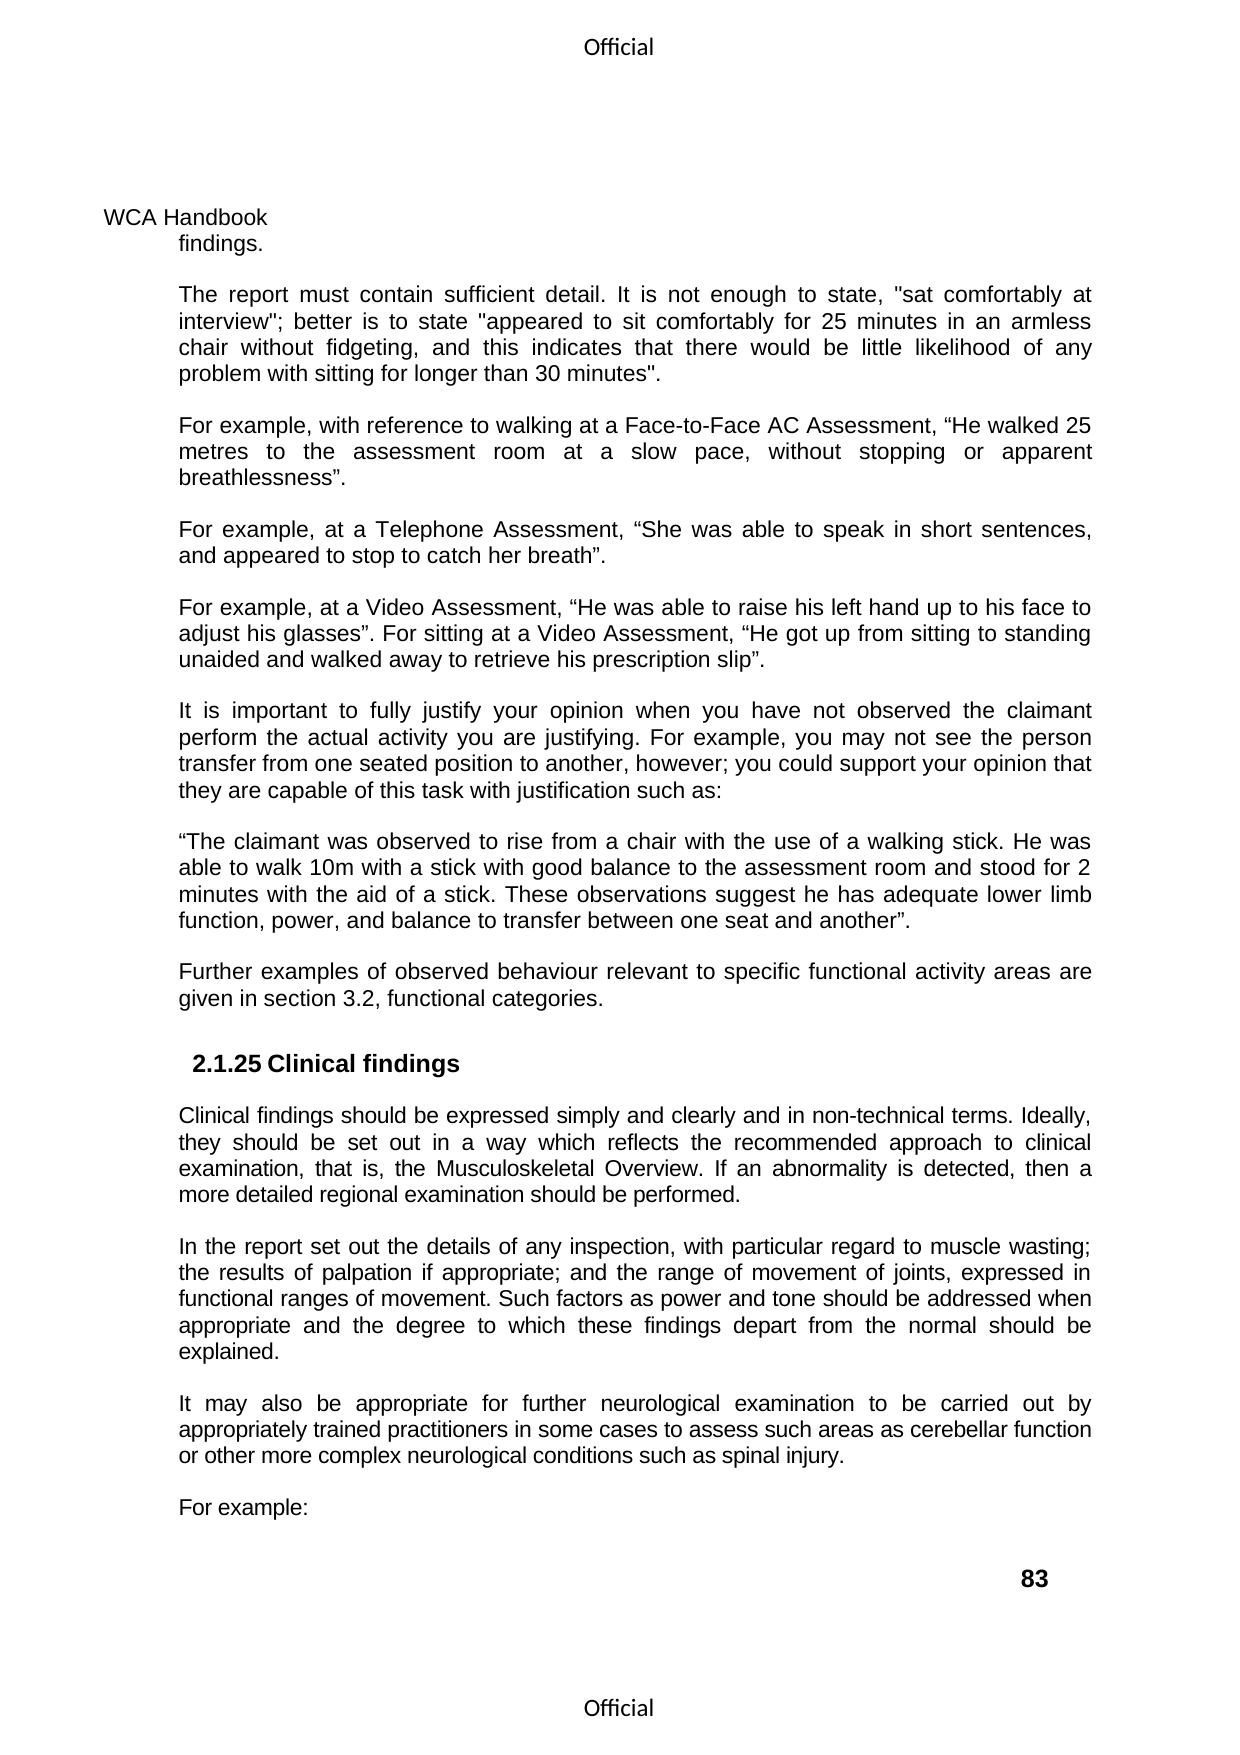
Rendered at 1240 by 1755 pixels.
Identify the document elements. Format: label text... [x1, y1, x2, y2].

text It is important to fully justify your opinion when you have not observed the claimant perform the actual activity you are justifying. For example, you may not see the person transfer from one seated position to another, however; you could support your opinion that they are capable of this task with justification such as: [178, 697, 1093, 803]
text Clinical findings should be expressed simply and clearly and in non-technical terms. Ideally, they should be set out in a way which reflects the recommended approach to clinical examination, that is, the Musculoskeletal Overview. If an abnormality is detected, then a more detailed regional examination should be performed. [178, 1102, 1093, 1208]
text findings. [178, 230, 1093, 256]
text For example: [178, 1493, 1093, 1520]
text “The claimant was observed to rise from a chair with the use of a walking stick. He was able to walk 10m with a stick with good balance to the assessment room and stood for 2 minutes with the aid of a stick. These observations suggest he has adequate lower limb function, power, and balance to transfer between one seat and another”. [178, 828, 1093, 933]
text Further examples of observed behaviour relevant to specific functional activity areas are given in section 3.2, functional categories. [178, 958, 1093, 1011]
text For example, at a Video Assessment, “He was able to raise his left hand up to his face to adjust his glasses”. For sitting at a Video Assessment, “He got up from sitting to standing unaided and walked away to retrieve his prescription slip”. [178, 593, 1093, 672]
text For example, at a Telephone Assessment, “She was able to speak in short sentences, and appeared to stop to catch her breath”. [178, 516, 1093, 568]
text It may also be appropriate for further neurological examination to be carried out by appropriately trained practitioners in some cases to assess such areas as cerebellar function or other more complex neurological conditions such as spinal injury. [178, 1389, 1093, 1468]
subtitle Clinical findings [192, 1048, 1211, 1077]
text For example, with reference to walking at a Face-to-Face AC Assessment, “He walked 25 metres to the assessment room at a slow pace, without stopping or apparent breathlessness”. [178, 412, 1093, 491]
text In the report set out the details of any inspection, with particular regard to muscle wasting; the results of palpation if appropriate; and the range of movement of joints, expressed in functional ranges of movement. Such factors as power and tone should be addressed when appropriate and the degree to which these findings depart from the normal should be explained. [178, 1233, 1093, 1364]
text The report must contain sufficient detail. It is not enough to state, "sat comfortably at interview"; better is to state "appeared to sit comfortably for 25 minutes in an armless chair without fidgeting, and this indicates that there would be little likelihood of any problem with sitting for longer than 30 minutes". [178, 281, 1093, 387]
